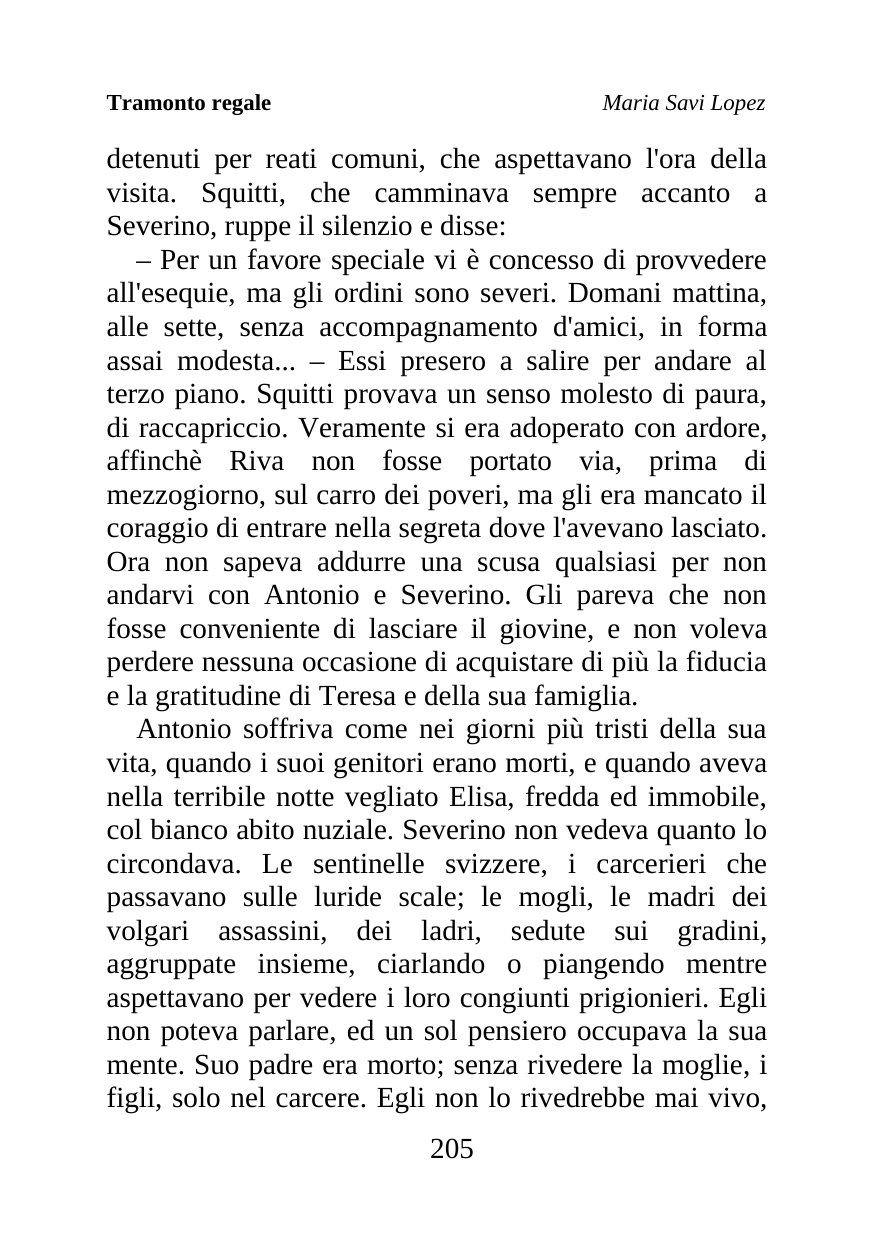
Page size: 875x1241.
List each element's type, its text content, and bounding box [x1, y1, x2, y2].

text Antonio soffriva come nei giorni più tristi della sua vita, quando i suoi genitori erano morti, e quando aveva nella terribile notte vegliato Elisa, fredda ed immobile, col bianco abito nuziale. Severino non vedeva quanto lo circondava. Le sentinelle svizzere, i carcerieri che passavano sulle luride scale; le mogli, le madri dei volgari assassini, dei ladri, sedute sui gradini, aggruppate insieme, ciarlando o piangendo mentre aspettavano per vedere i loro congiunti prigionieri. Egli non poteva parlare, ed un sol pensiero occupava la sua mente. Suo padre era morto; senza rivedere la moglie, i figli, solo nel carcere. Egli non lo rivedrebbe mai vivo, [106, 712, 768, 1114]
text detenuti per reati comuni, che aspettavano l'ora della visita. Squitti, che camminava sempre accanto a Severino, ruppe il silenzio e disse: [106, 141, 768, 242]
text – Per un favore speciale vi è concesso di provvedere all'esequie, ma gli ordini sono severi. Domani mattina, alle sette, senza accompagnamento d'amici, in forma assai modesta... – Essi presero a salire per andare al terzo piano. Squitti provava un senso molesto di paura, di raccapriccio. Veramente si era adoperato con ardore, affinchè Riva non fosse portato via, prima di mezzogiorno, sul carro dei poveri, ma gli era mancato il coraggio di entrare nella segreta dove l'avevano lasciato. Ora non sapeva addurre una scusa qualsiasi per non andarvi con Antonio e Severino. Gli pareva che non fosse conveniente di lasciare il giovine, e non voleva perdere nessuna occasione di acquistare di più la fiducia e la gratitudine di Teresa e della sua famiglia. [106, 242, 768, 712]
